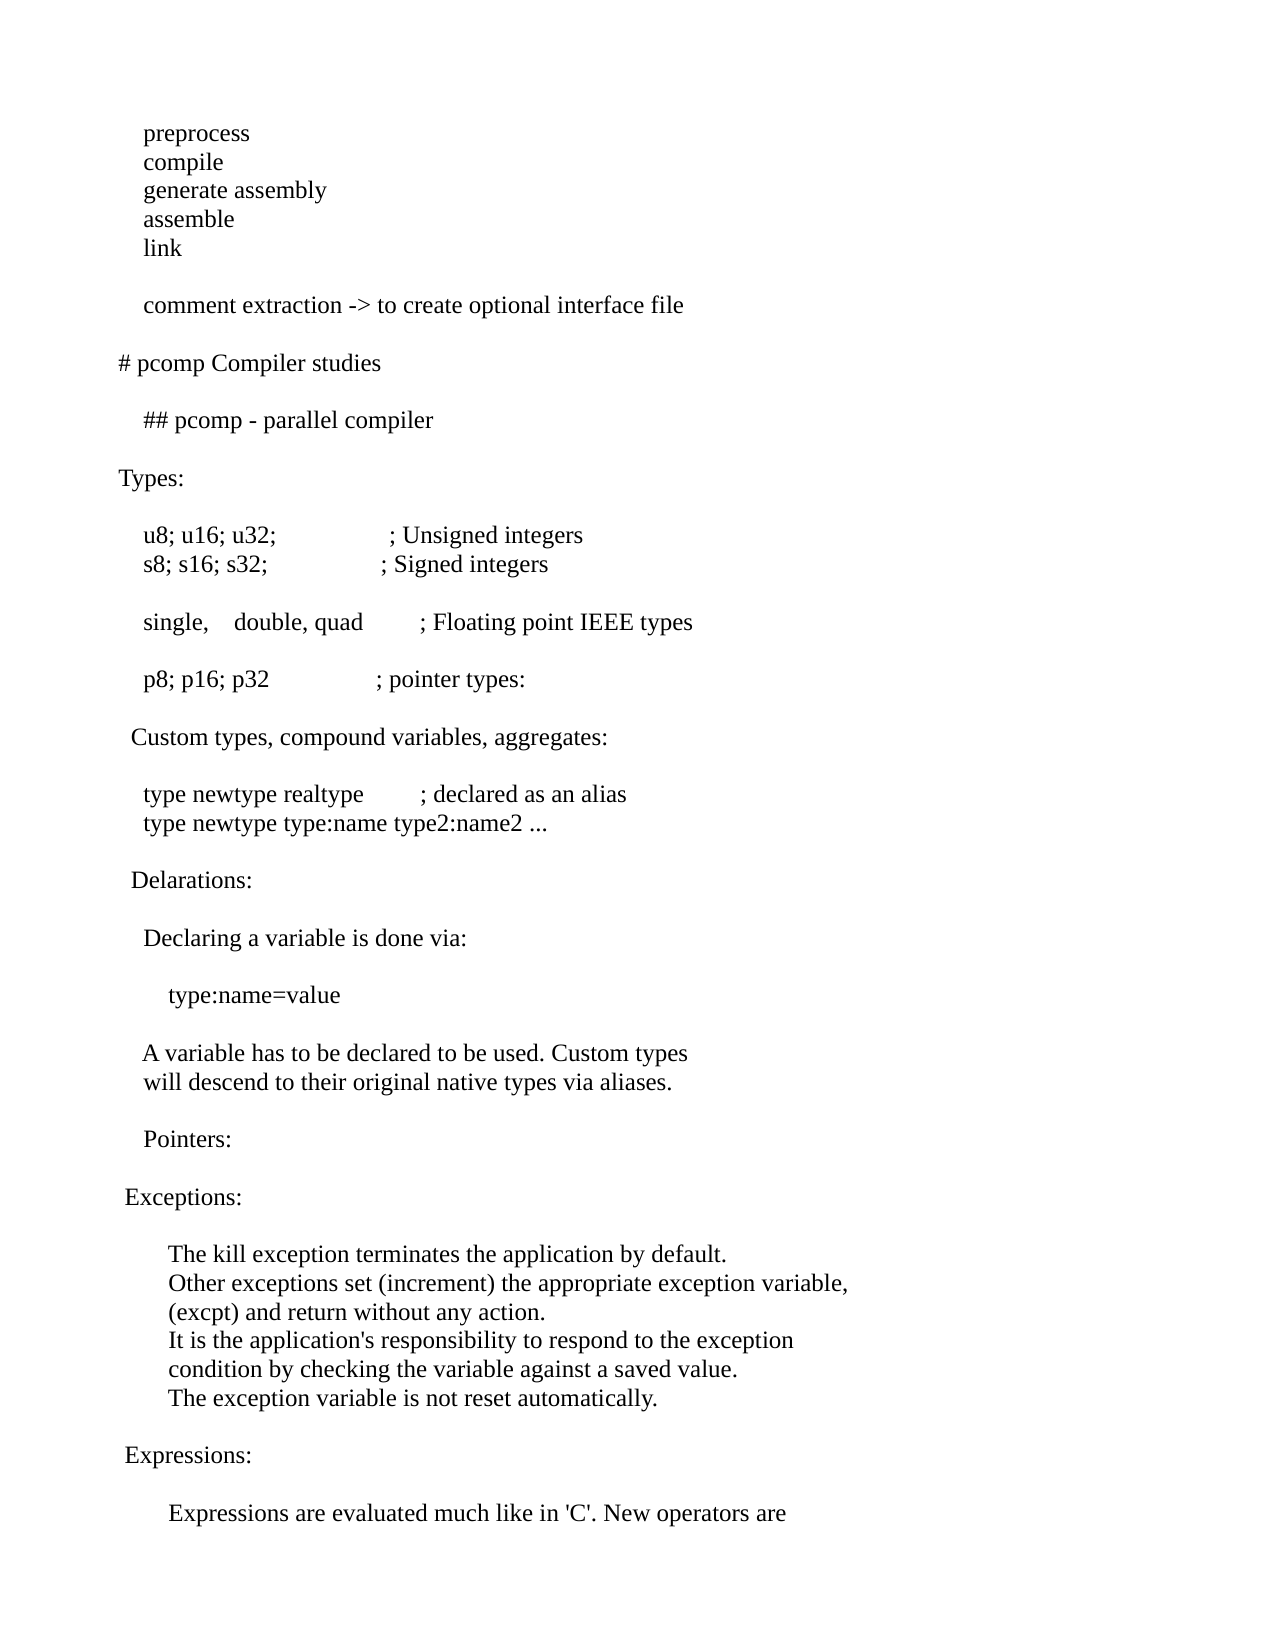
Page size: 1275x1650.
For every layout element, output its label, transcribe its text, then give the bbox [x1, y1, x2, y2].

text Types: [118, 463, 1157, 492]
text link [118, 233, 1157, 262]
text Expressions are evaluated much like in 'C'. New operators are [118, 1498, 1157, 1527]
text single, double, quad ; Floating point IEEE types [118, 607, 1157, 636]
text type:name=value [118, 981, 1157, 1009]
text Declaring a variable is done via: [118, 923, 1157, 952]
text assemble [118, 204, 1157, 233]
text # pcomp Compiler studies [118, 348, 1157, 377]
text Expressions: [118, 1441, 1157, 1469]
text type newtype type:name type2:name2 ... [118, 808, 1157, 837]
text Delarations: [118, 866, 1157, 894]
text p8; p16; p32 ; pointer types: [118, 664, 1157, 693]
text It is the application's responsibility to respond to the exception [118, 1326, 1157, 1354]
text A variable has to be declared to be used. Custom types [118, 1038, 1157, 1067]
text Pointers: [118, 1124, 1157, 1153]
text preprocess [118, 118, 1157, 147]
text s8; s16; s32; ; Signed integers [118, 549, 1157, 578]
text (excpt) and return without any action. [118, 1297, 1157, 1326]
text Custom types, compound variables, aggregates: [118, 722, 1157, 751]
text generate assembly [118, 176, 1157, 204]
text Other exceptions set (increment) the appropriate exception variable, [118, 1268, 1157, 1297]
text ## pcomp - parallel compiler [118, 406, 1157, 434]
text condition by checking the variable against a saved value. [118, 1354, 1157, 1383]
text type newtype realtype ; declared as an alias [118, 779, 1157, 808]
text Exceptions: [118, 1182, 1157, 1211]
text compile [118, 147, 1157, 176]
text u8; u16; u32; ; Unsigned integers [118, 521, 1157, 549]
text comment extraction -> to create optional interface file [118, 291, 1157, 319]
text The exception variable is not reset automatically. [118, 1383, 1157, 1412]
text will descend to their original native types via aliases. [118, 1067, 1157, 1096]
text The kill exception terminates the application by default. [118, 1239, 1157, 1268]
